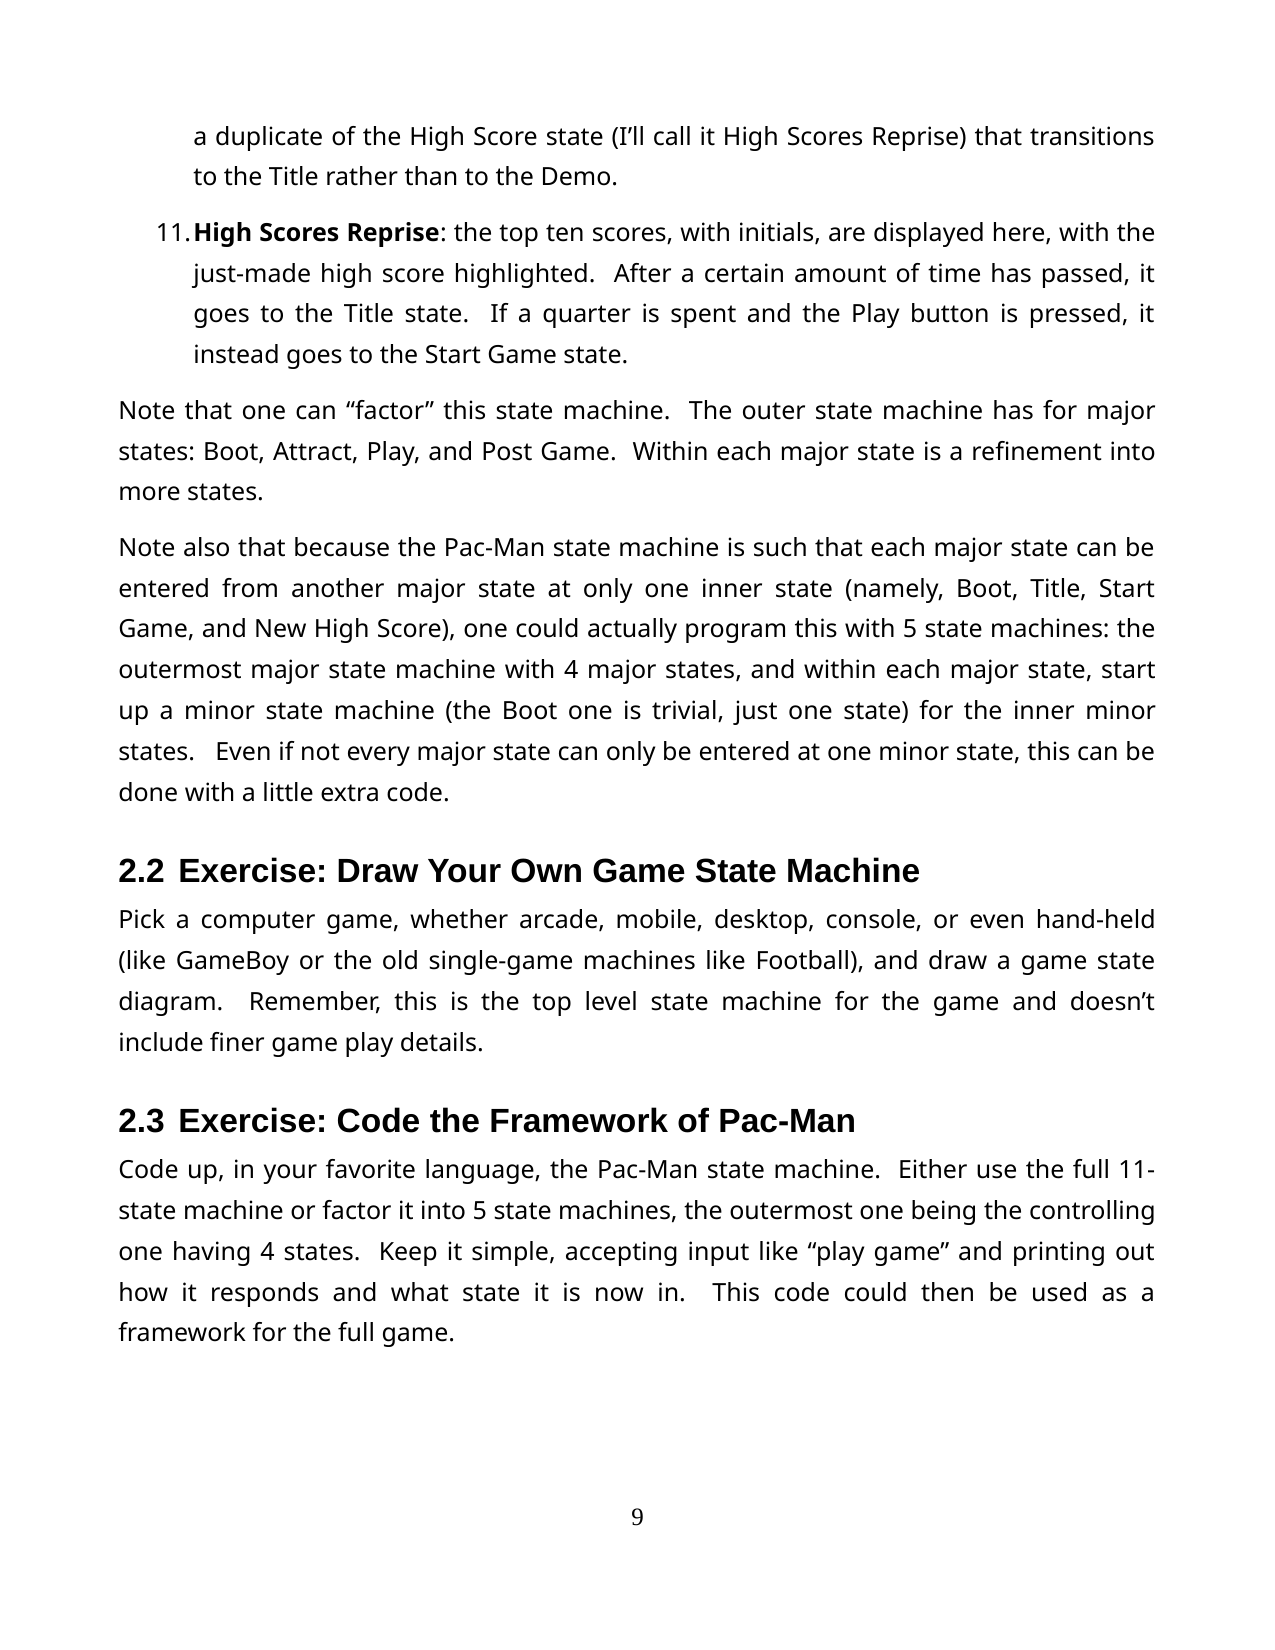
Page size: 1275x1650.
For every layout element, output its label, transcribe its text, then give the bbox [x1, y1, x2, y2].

text Note also that because the Pac-Man state machine is such that each major state can be entered from another major state at only one inner state (namely, Boot, Title, Start Game, and New High Score), one could actually program this with 5 state machines: the outermost major state machine with 4 major states, and within each major state, start up a minor state machine (the Boot one is trivial, just one state) for the inner minor states. Even if not every major state can only be entered at one minor state, this can be done with a little extra code. [118, 529, 1157, 808]
list a duplicate of the High Score state (I’ll call it High Scores Reprise) that transitions to the Title rather than to the Demo. [156, 118, 1157, 193]
text Pick a computer game, whether arcade, mobile, desktop, console, or even hand-held (like GameBoy or the old single-game machines like Football), and draw a game state diagram. Remember, this is the top level state machine for the game and doesn’t include finer game play details. [118, 902, 1157, 1058]
list High Scores Reprise: the top ten scores, with initials, are displayed here, with the just-made high score highlighted. After a certain amount of time has passed, it goes to the Title state. If a quarter is spent and the Play button is pressed, it instead goes to the Start Game state. [156, 214, 1157, 371]
subtitle Exercise: Draw Your Own Game State Machine [118, 851, 1157, 889]
text Code up, in your favorite language, the Pac-Man state machine. Either use the full 11-state machine or factor it into 5 state machines, the outermost one being the controlling one having 4 states. Keep it simple, accepting input like “play game” and printing out how it responds and what state it is now in. This code could then be used as a framework for the full game. [118, 1152, 1157, 1349]
subtitle Exercise: Code the Framework of Pac-Man [118, 1101, 1157, 1139]
text Note that one can “factor” this state machine. The outer state machine has for major states: Boot, Attract, Play, and Post Game. Within each major state is a refinement into more states. [118, 392, 1157, 508]
